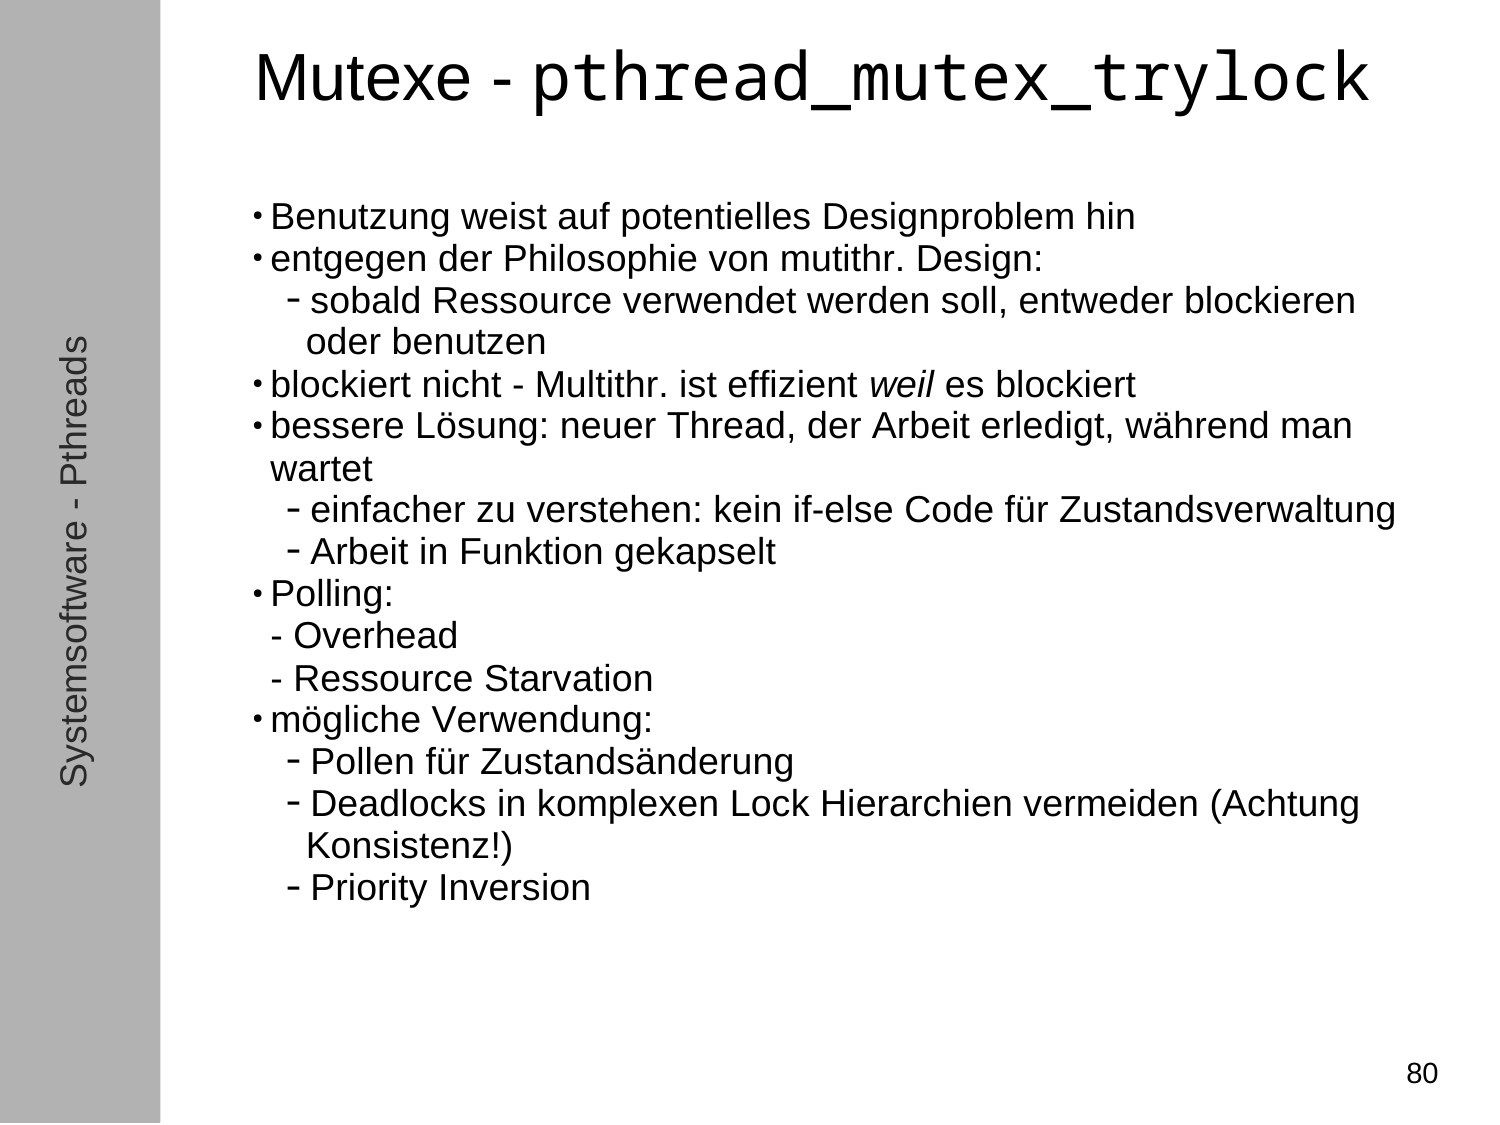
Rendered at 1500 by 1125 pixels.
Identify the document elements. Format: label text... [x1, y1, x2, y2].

text_box Mutexe - pthread_mutex_trylock [218, 26, 1409, 125]
text_box Systemsoftware - Pthreads [47, 1, 121, 1124]
text_box [0, 0, 160, 1123]
text_box [1406, 1057, 1455, 1106]
text_box Benutzung weist auf potentielles Designproblem hin entgegen der Philosophie von mutithr. Design: sobald Ressource verwendet werden soll, entweder blockieren oder benutzen blockiert nicht - Multithr. ist effizient weil es blockiert bessere Lösung: neuer Thread, der Arbeit erledigt, während man wartet einfacher zu verstehen: kein if-else Code für Zustandsverwaltung Arbeit in Funktion gekapselt Polling: - Overhead - Ressource Starvation mögliche Verwendung: Pollen für Zustandsänderung Deadlocks in komplexen Lock Hierarchien vermeiden (Achtung Konsistenz!) Priority Inversion [237, 187, 1448, 1030]
